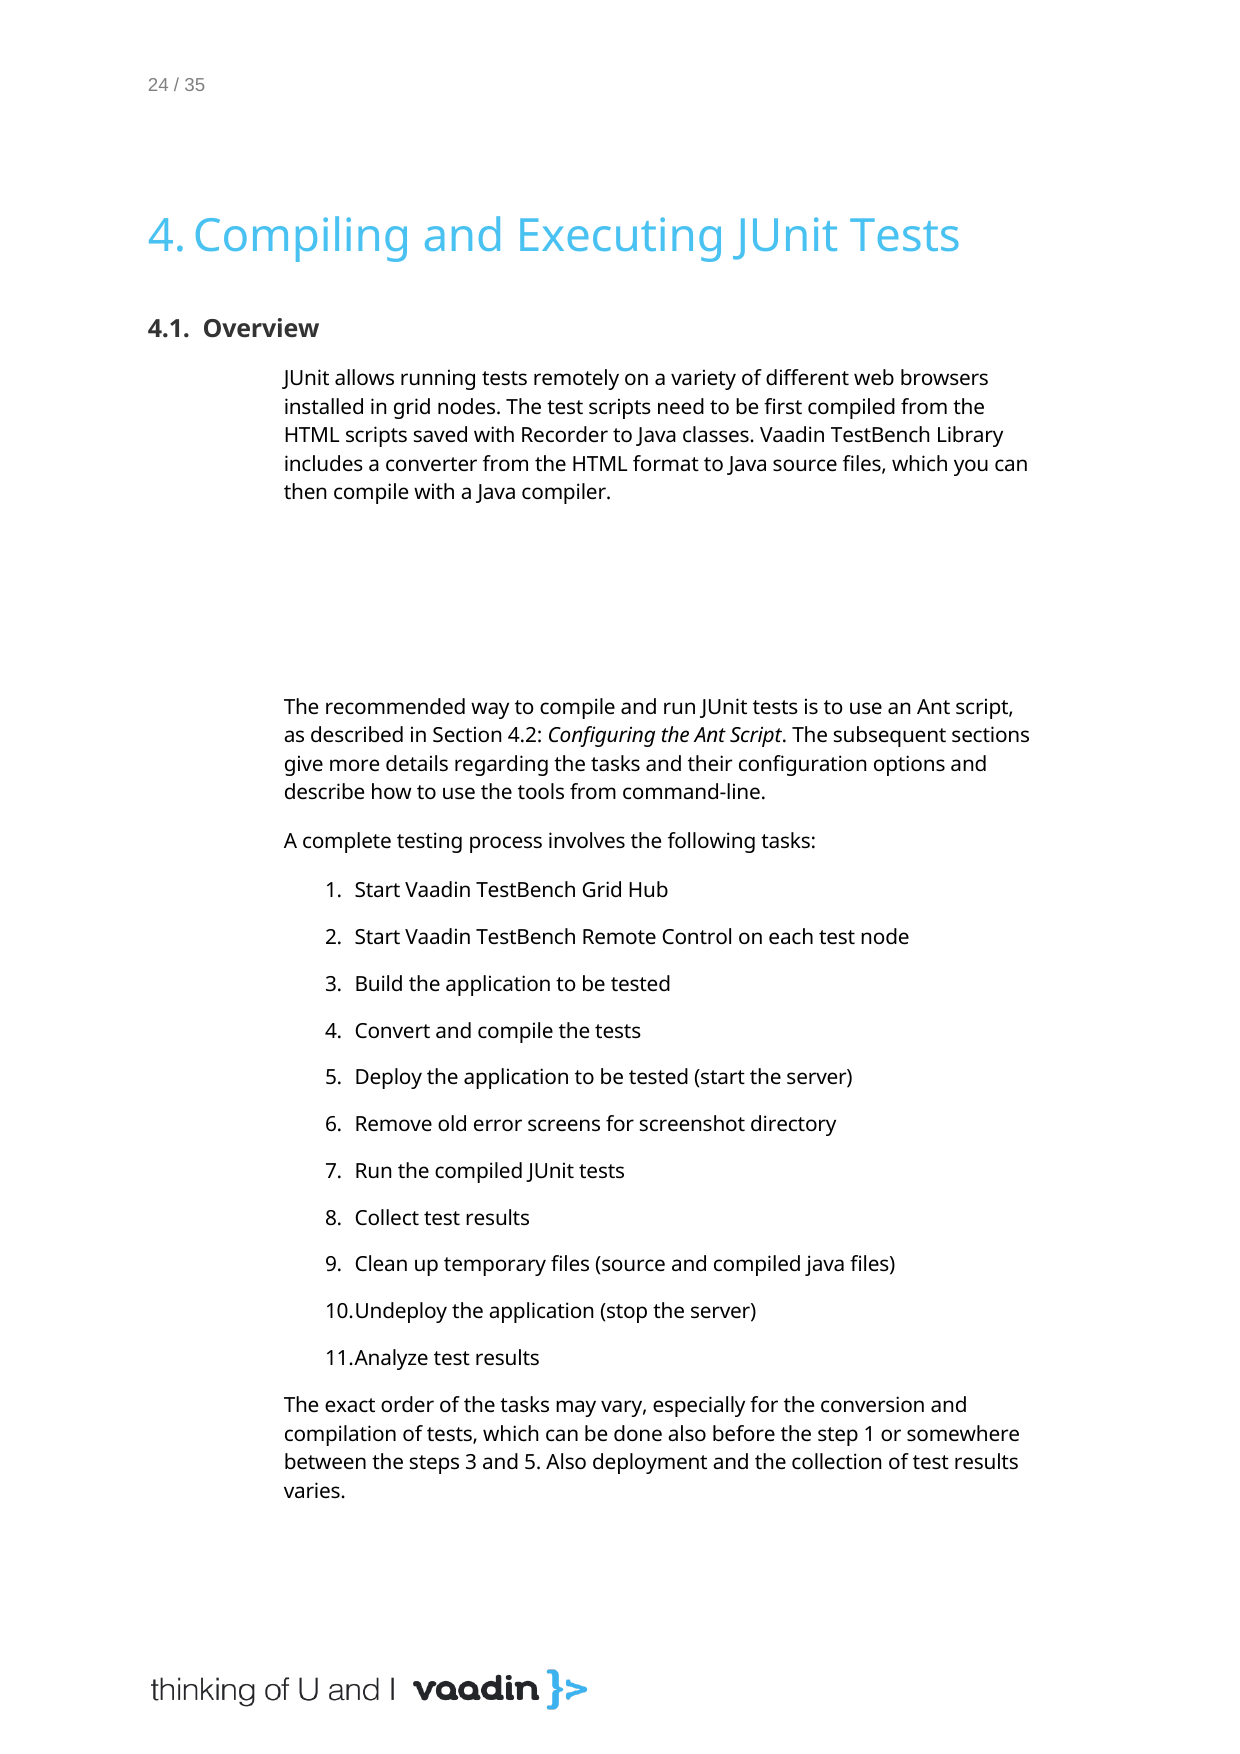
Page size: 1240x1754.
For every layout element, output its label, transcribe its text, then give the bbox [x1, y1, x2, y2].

list Run the compiled JUnit tests [325, 1156, 1033, 1184]
list Build the application to be tested [325, 969, 1033, 997]
subtitle Overview [148, 311, 1033, 345]
list Clean up temporary files (source and compiled java files) [325, 1249, 1033, 1278]
text A complete testing process involves the following tasks: [283, 826, 1033, 855]
list Collect test results [325, 1203, 1033, 1231]
list Undeploy the application (stop the server) [325, 1296, 1033, 1325]
list Start Vaadin TestBench Grid Hub [325, 875, 1033, 904]
list Convert and compile the tests [325, 1016, 1033, 1044]
list Remove old error screens for screenshot directory [325, 1109, 1033, 1138]
text The exact order of the tasks may vary, especially for the conversion and compilation of tests, which can be done also before the step 1 or somewhere between the steps 3 and 5. Also deployment and the collection of test results varies. [283, 1390, 1033, 1504]
text The recommended way to compile and run JUnit tests is to use an Ant script, as described in Section 4.2: Configuring the Ant Script. The subsequent sections give more details regarding the tasks and their configuration options and describe how to use the tools from command-line. [283, 692, 1033, 806]
picture [150, 1665, 590, 1712]
list Analyze test results [325, 1343, 1033, 1372]
text JUnit allows running tests remotely on a variety of different web browsers installed in grid nodes. The test scripts need to be first compiled from the HTML scripts saved with Recorder to Java classes. Vaadin TestBench Library includes a converter from the HTML format to Java source files, which you can then compile with a Java compiler. [283, 363, 1033, 506]
subtitle Compiling and Executing JUnit Tests [148, 202, 1033, 264]
list Start Vaadin TestBench Remote Control on each test node [325, 922, 1033, 951]
list Deploy the application to be tested (start the server) [325, 1062, 1033, 1091]
